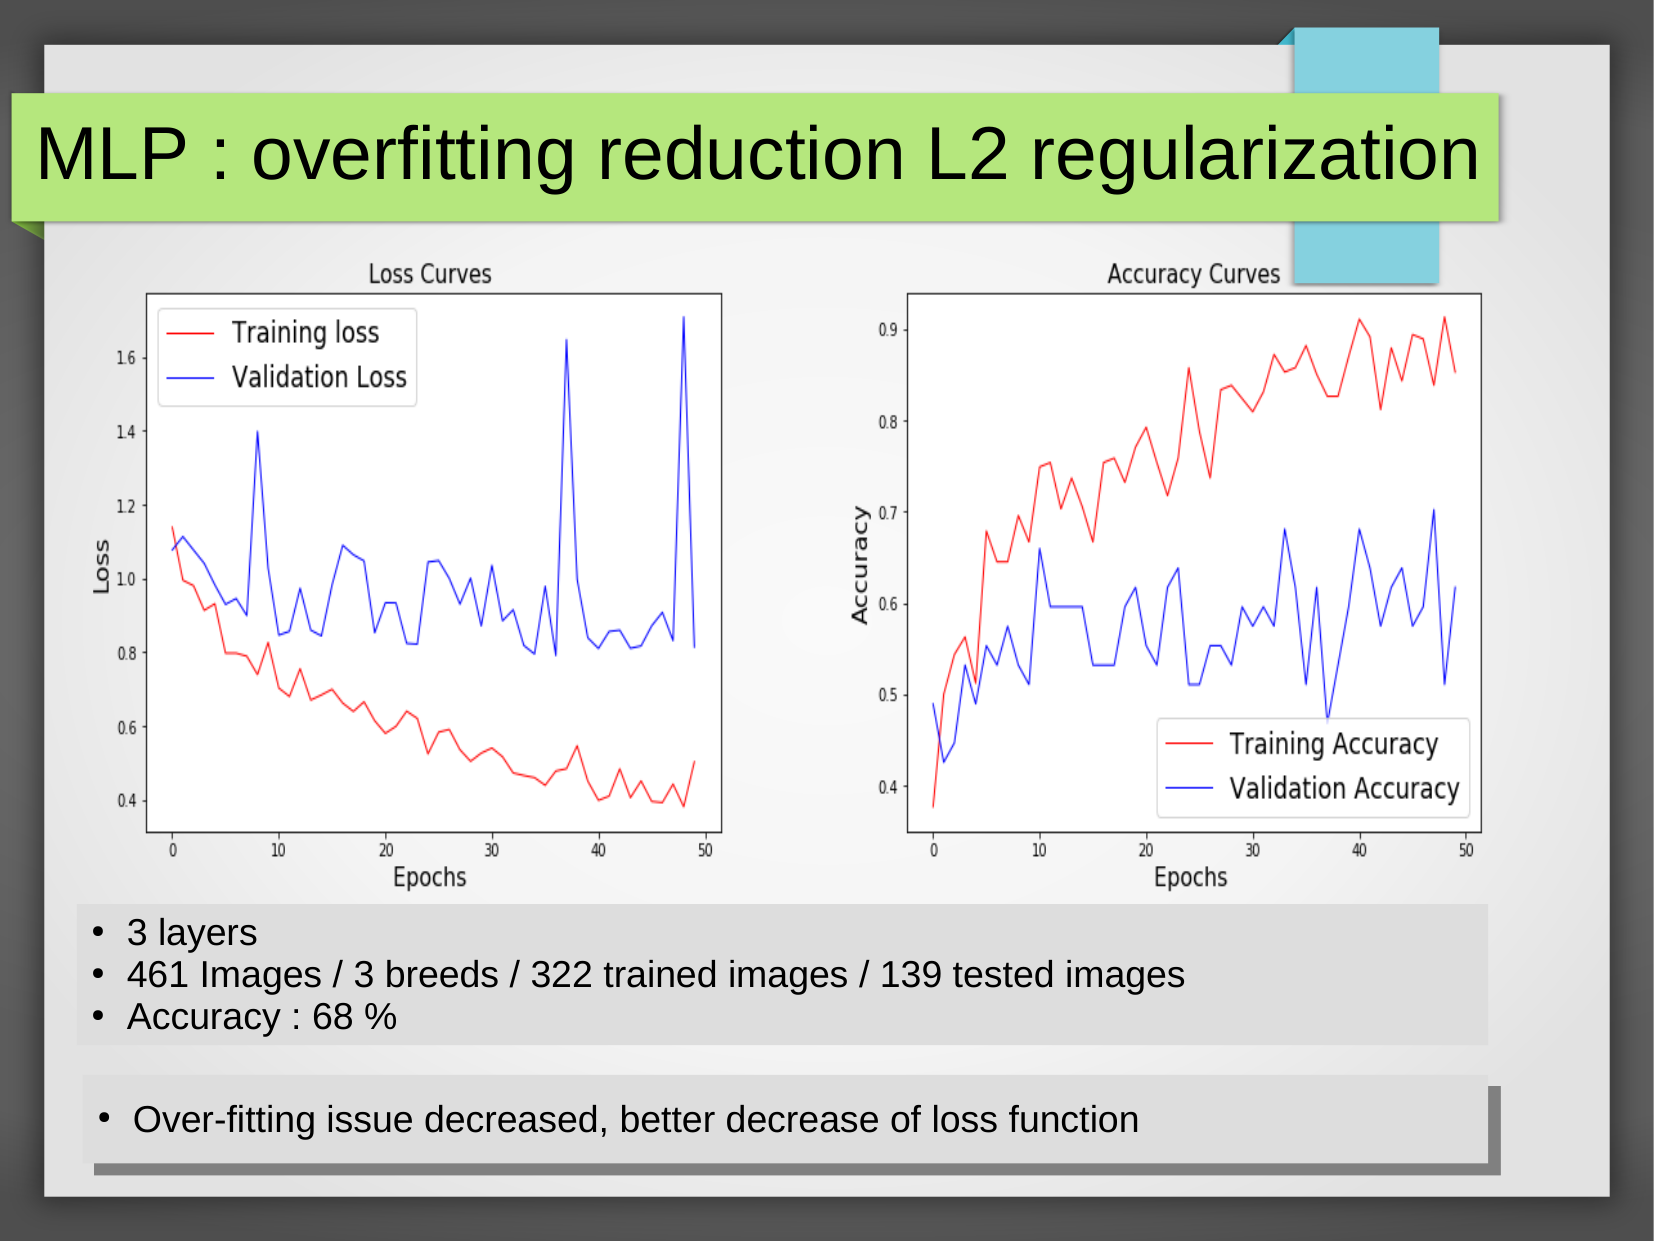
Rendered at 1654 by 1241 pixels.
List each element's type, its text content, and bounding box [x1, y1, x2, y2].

picture [0, 0, 1654, 1241]
title MLP : overfitting reduction L2 regularization [35, 69, 1501, 238]
text_box 3 layers 461 Images / 3 breeds / 322 trained images / 139 tested images Accuracy : 68 % [76, 904, 1489, 1046]
text_box Over-fitting issue decreased, better decrease of loss function [82, 1074, 1489, 1164]
